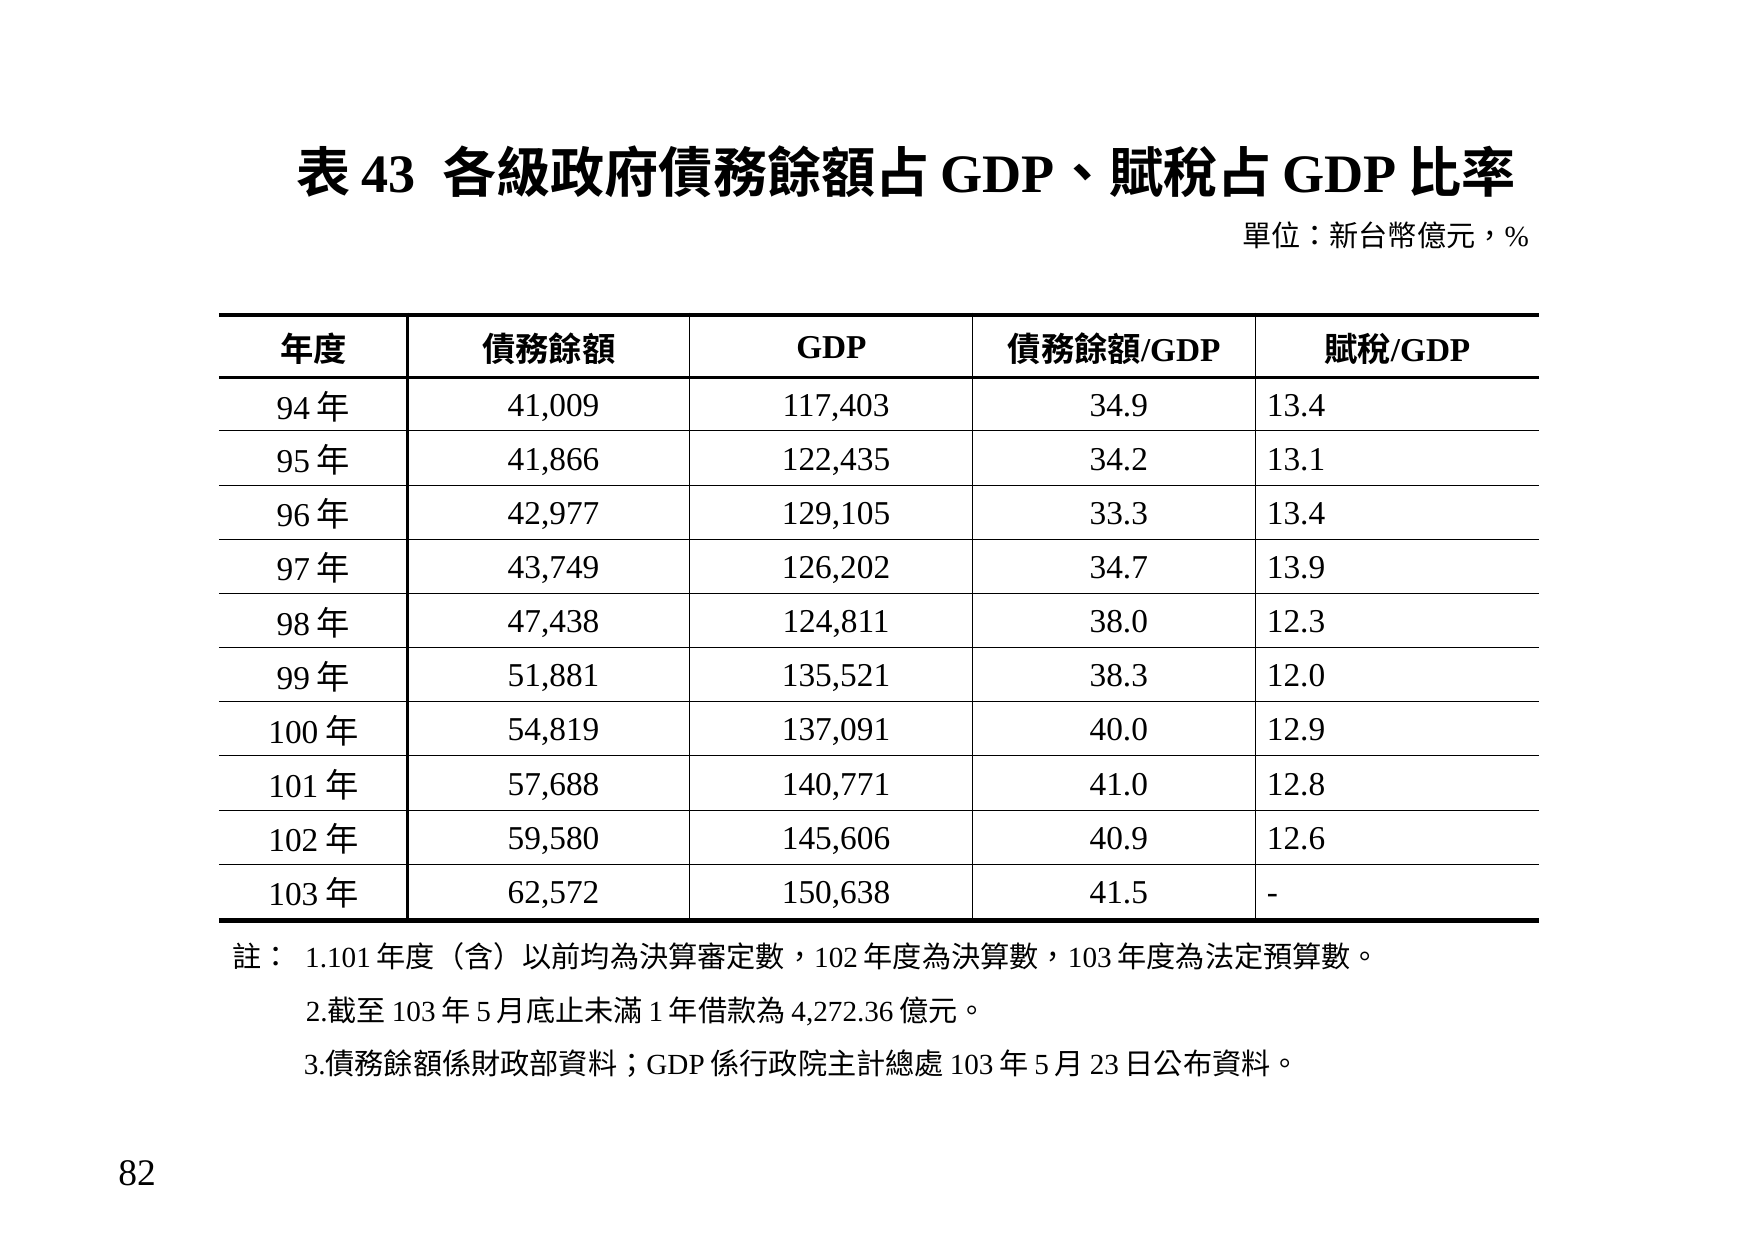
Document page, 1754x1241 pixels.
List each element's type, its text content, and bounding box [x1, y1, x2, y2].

table_cell 140,771 [690, 756, 972, 809]
table_cell 13.4 [1256, 379, 1538, 430]
table_cell - [1256, 865, 1538, 918]
table_cell 34.9 [973, 379, 1255, 430]
text 2.截至103年5月底止未滿1年借款為4,272.36億元。 [276, 987, 1543, 1030]
table_cell 95年 [219, 431, 406, 484]
table_cell 33.3 [973, 486, 1255, 539]
table_cell 150,638 [690, 865, 972, 918]
table_cell 102年 [219, 811, 406, 864]
table_cell 13.9 [1256, 540, 1538, 593]
table_cell 43,749 [409, 540, 689, 593]
text 單位：新台幣億元，% [143, 219, 1528, 253]
table_cell 99年 [219, 648, 406, 701]
table_cell 51,881 [409, 648, 689, 701]
table_cell 41,866 [409, 431, 689, 484]
table_cell 47,438 [409, 594, 689, 647]
table_cell 34.7 [973, 540, 1255, 593]
text 3.債務餘額係財政部資料；GDP係行政院主計總處103年5月23日公布資料。 [128, 1041, 1543, 1083]
table_cell 62,572 [409, 865, 689, 918]
text 註： 1.101年度（含）以前均為決算審定數，102年度為決算數，103年度為法定預算數。 [232, 934, 1543, 976]
table_cell 12.9 [1256, 702, 1538, 755]
table_cell 124,811 [690, 594, 972, 647]
table_header 債務餘額/GDP [973, 317, 1255, 376]
table_header 債務餘額 [409, 317, 689, 376]
table_cell 40.0 [973, 702, 1255, 755]
table_cell 12.8 [1256, 756, 1538, 809]
table_header GDP [690, 317, 972, 376]
table_cell 41.0 [973, 756, 1255, 809]
table_cell 42,977 [409, 486, 689, 539]
table_cell 13.1 [1256, 431, 1538, 484]
table_cell 13.4 [1256, 486, 1538, 539]
table_header 賦稅/GDP [1256, 317, 1538, 376]
table_cell 54,819 [409, 702, 689, 755]
table_cell 94年 [219, 379, 406, 430]
table_cell 40.9 [973, 811, 1255, 864]
table_cell 12.6 [1256, 811, 1538, 864]
table_cell 101年 [219, 756, 406, 809]
table_cell 57,688 [409, 756, 689, 809]
text 表43 各級政府債務餘額占GDP、賦稅占GDP比率 [128, 130, 1628, 208]
table_cell 34.2 [973, 431, 1255, 484]
table_cell 12.0 [1256, 648, 1538, 701]
table_cell 38.0 [973, 594, 1255, 647]
table_cell 100年 [219, 702, 406, 755]
table_cell 122,435 [690, 431, 972, 484]
table_cell 126,202 [690, 540, 972, 593]
table_cell 97年 [219, 540, 406, 593]
table_cell 103年 [219, 865, 406, 918]
table_cell 41,009 [409, 379, 689, 430]
table_cell 98年 [219, 594, 406, 647]
table_cell 12.3 [1256, 594, 1538, 647]
table_header 年度 [219, 317, 406, 376]
table_cell 41.5 [973, 865, 1255, 918]
table_cell 135,521 [690, 648, 972, 701]
table_cell 59,580 [409, 811, 689, 864]
table_cell 145,606 [690, 811, 972, 864]
table_cell 96年 [219, 486, 406, 539]
table_cell 137,091 [690, 702, 972, 755]
table_cell 38.3 [973, 648, 1255, 701]
table_cell 117,403 [690, 379, 972, 430]
table_cell 129,105 [690, 486, 972, 539]
